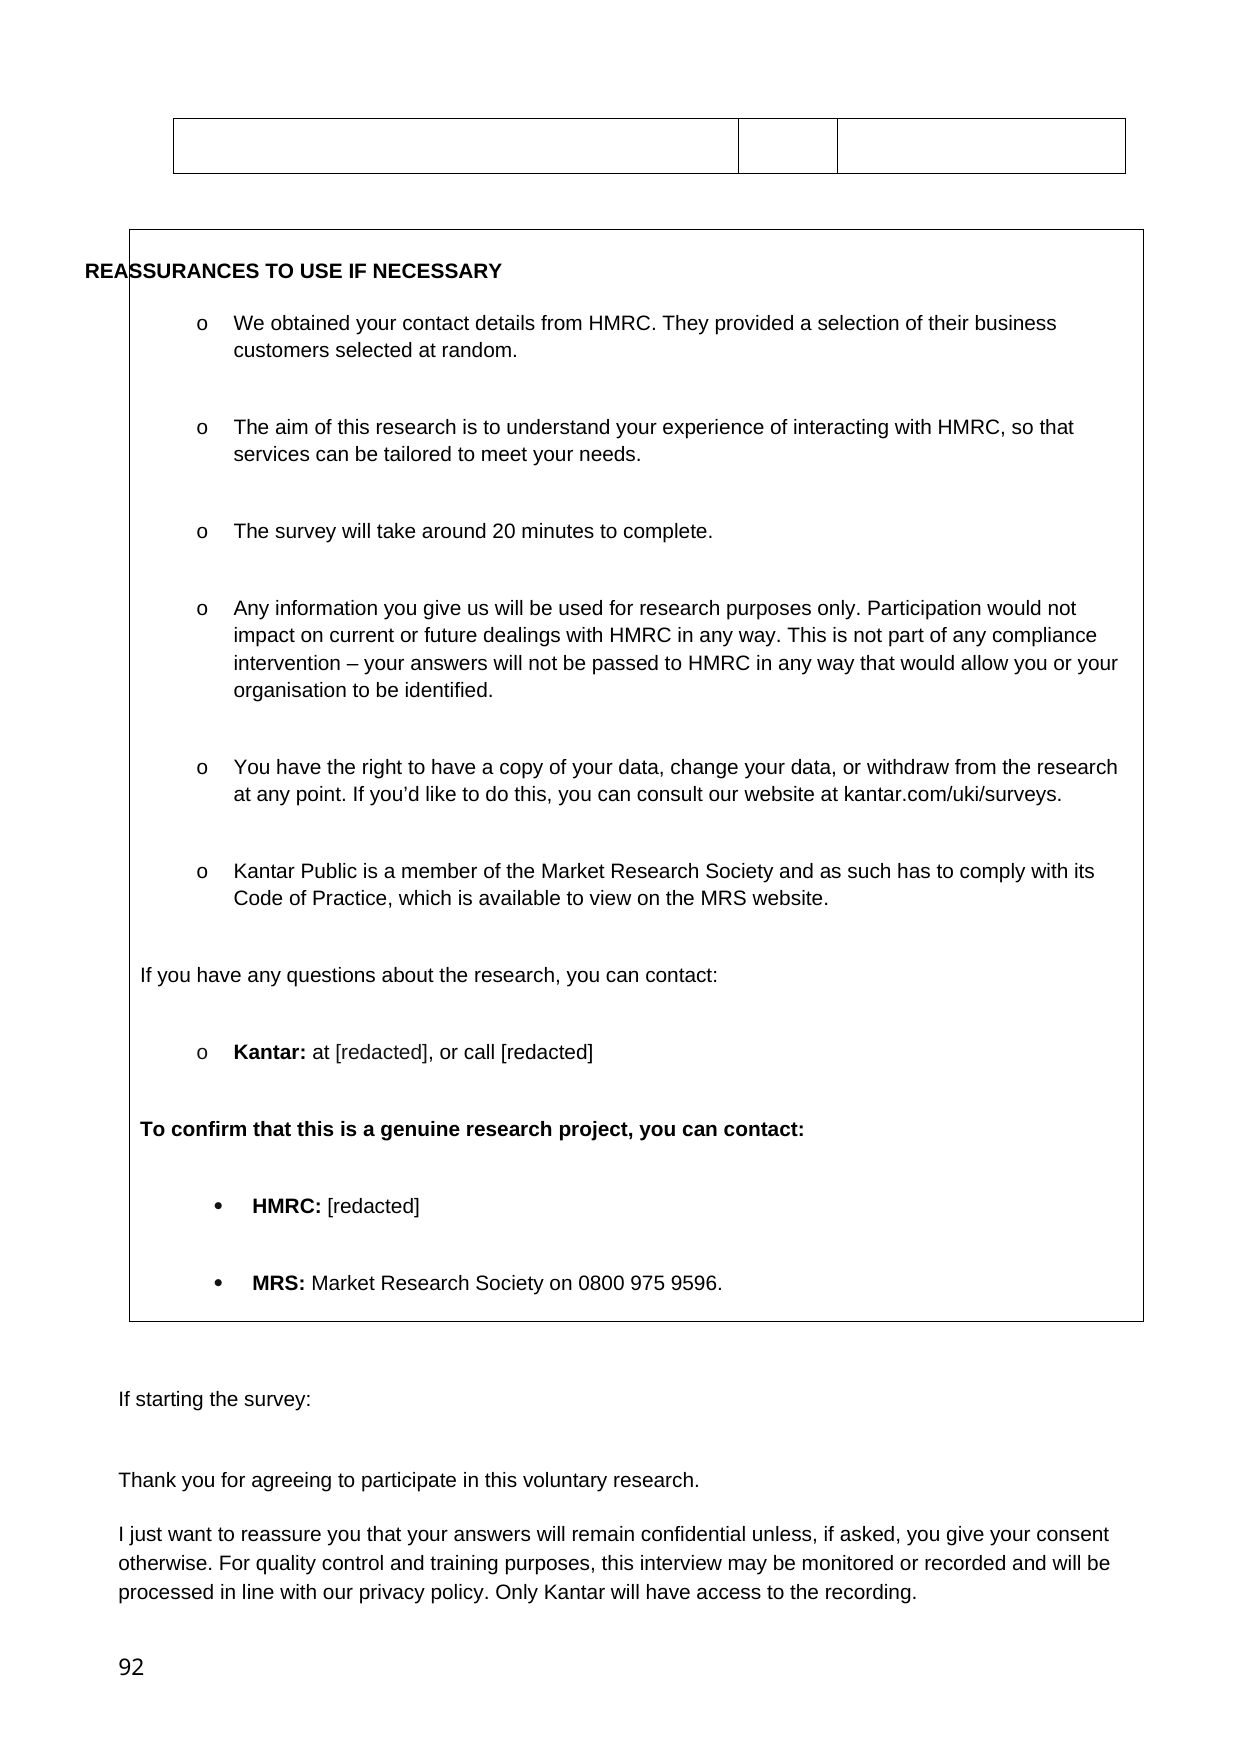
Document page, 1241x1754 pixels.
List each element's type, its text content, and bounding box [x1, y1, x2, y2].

text If starting the survey: [118, 1376, 1122, 1414]
table_cell [174, 119, 738, 173]
table_cell [838, 119, 1125, 173]
table_header REASSURANCES TO USE IF NECESSARY We obtained your contact details from HMRC. They provided a selection of their business customers selected at random. The aim of this research is to understand your experience of interacting with HMRC, so that services can be tailored to meet your needs. The survey will take around 20 minutes to complete. Any information you give us will be used for research purposes only. Participation would not impact on current or future dealings with HMRC in any way. This is not part of any compliance intervention – your answers will not be passed to HMRC in any way that would allow you or your organisation to be identified. You have the right to have a copy of your data, change your data, or withdraw from the research at any point. If you’d like to do this, you can consult our website at kantar.com/uki/surveys. Kantar Public is a member of the Market Research Society and as such has to comply with its Code of Practice, which is available to view on the MRS website. If you have any questions about the research, you can contact: Kantar: at [redacted], or call [redacted] To confirm that this is a genuine research project, you can contact: HMRC: [redacted] MRS: Market Research Society on 0800 975 9596. [130, 230, 1143, 1321]
text Thank you for agreeing to participate in this voluntary research. [118, 1464, 1122, 1493]
table_cell [739, 119, 837, 173]
text I just want to reassure you that your answers will remain confidential unless, if asked, you give your consent otherwise. For quality control and training purposes, this interview may be monitored or recorded and will be processed in line with our privacy policy. Only Kantar will have access to the recording. [118, 1518, 1122, 1606]
